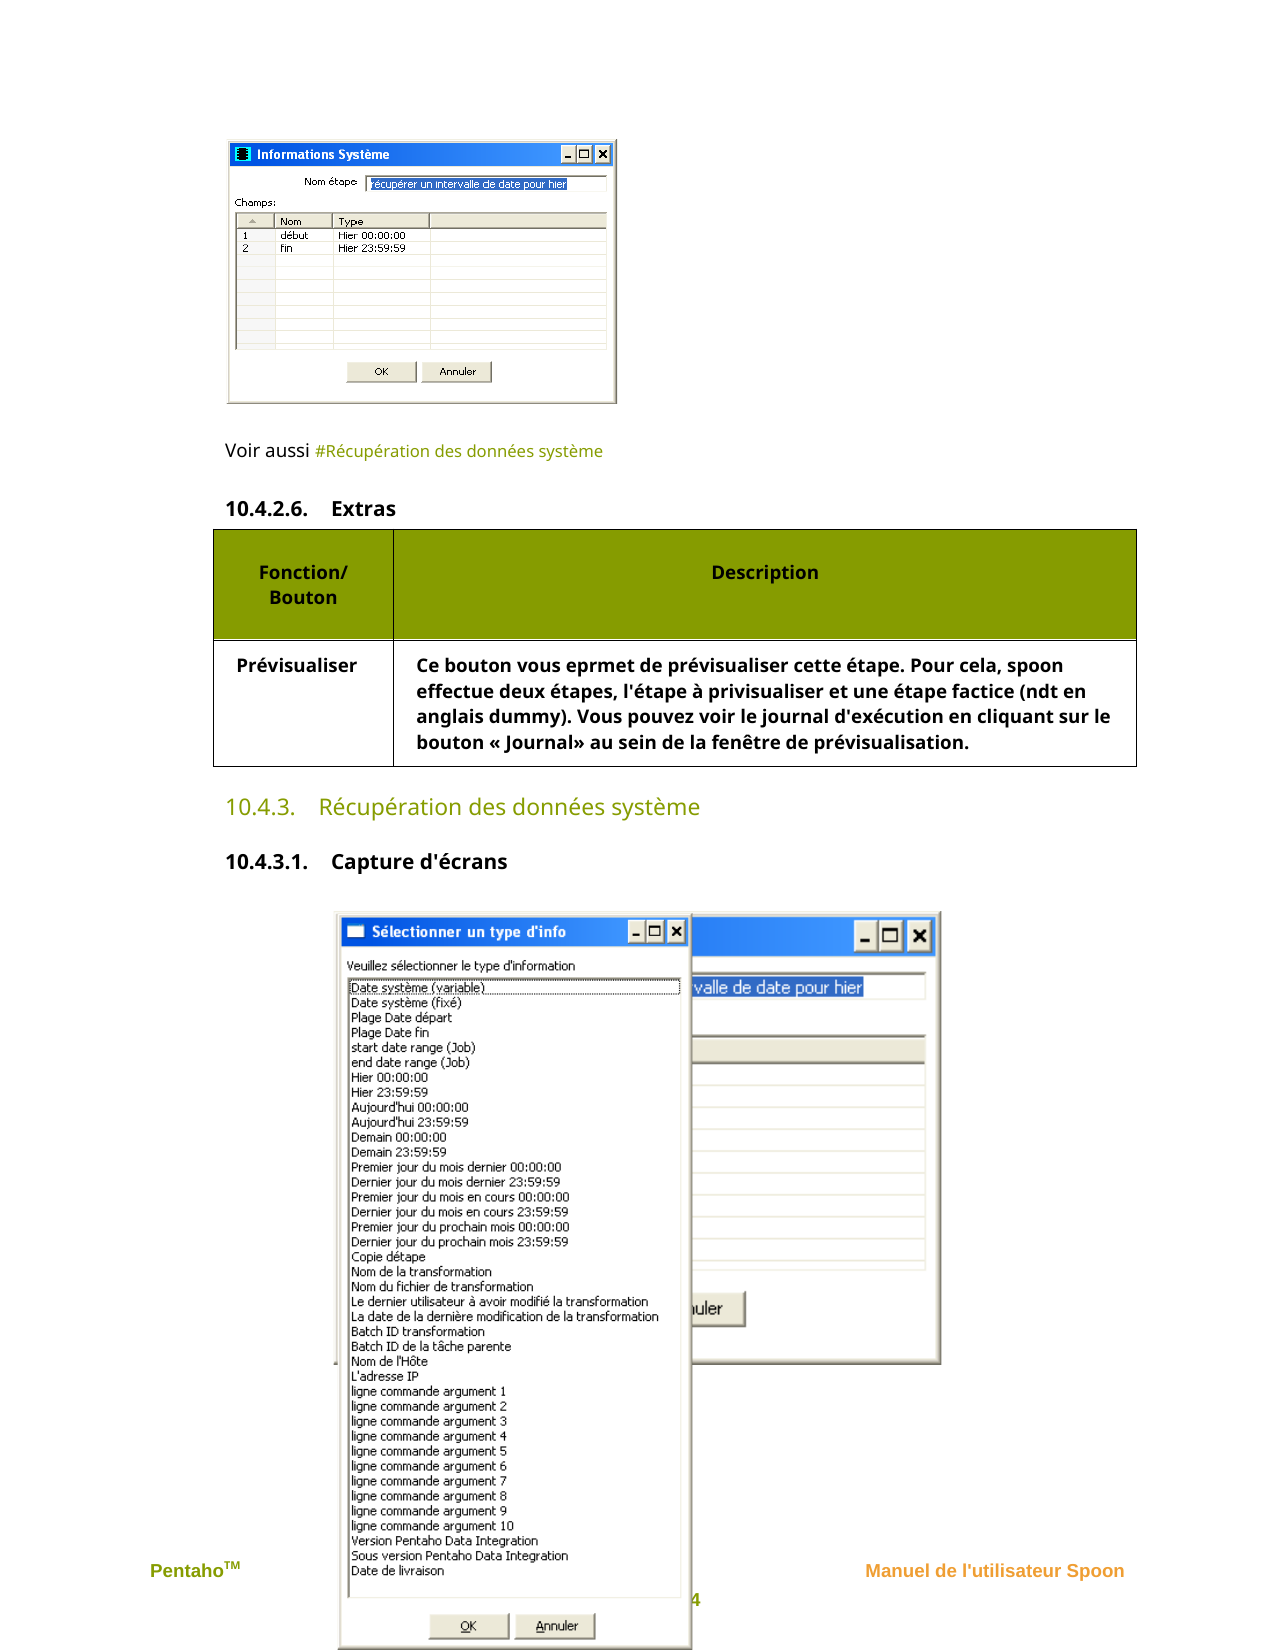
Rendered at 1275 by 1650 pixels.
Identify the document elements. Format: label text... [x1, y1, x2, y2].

subtitle Extras [225, 493, 1125, 522]
text Voir aussi #Récupération des données système [225, 438, 1125, 464]
table_header Fonction/Bouton [214, 530, 393, 639]
table_header Description [394, 530, 1136, 639]
table_cell Prévisualiser [214, 641, 393, 766]
subtitle Capture d'écrans [225, 846, 1125, 876]
table_cell Ce bouton vous eprmet de prévisualiser cette étape. Pour cela, spoon effectue deux étapes, l'étape à privisualiser et une étape factice (ndt en anglais dummy). Vous pouvez voir le journal d'exécution en cliquant sur le bouton « Journal» au sein de la fenêtre de prévisualisation. [394, 641, 1136, 766]
picture [226, 139, 618, 404]
picture [333, 911, 942, 1650]
subtitle Récupération des données système [225, 792, 1125, 821]
